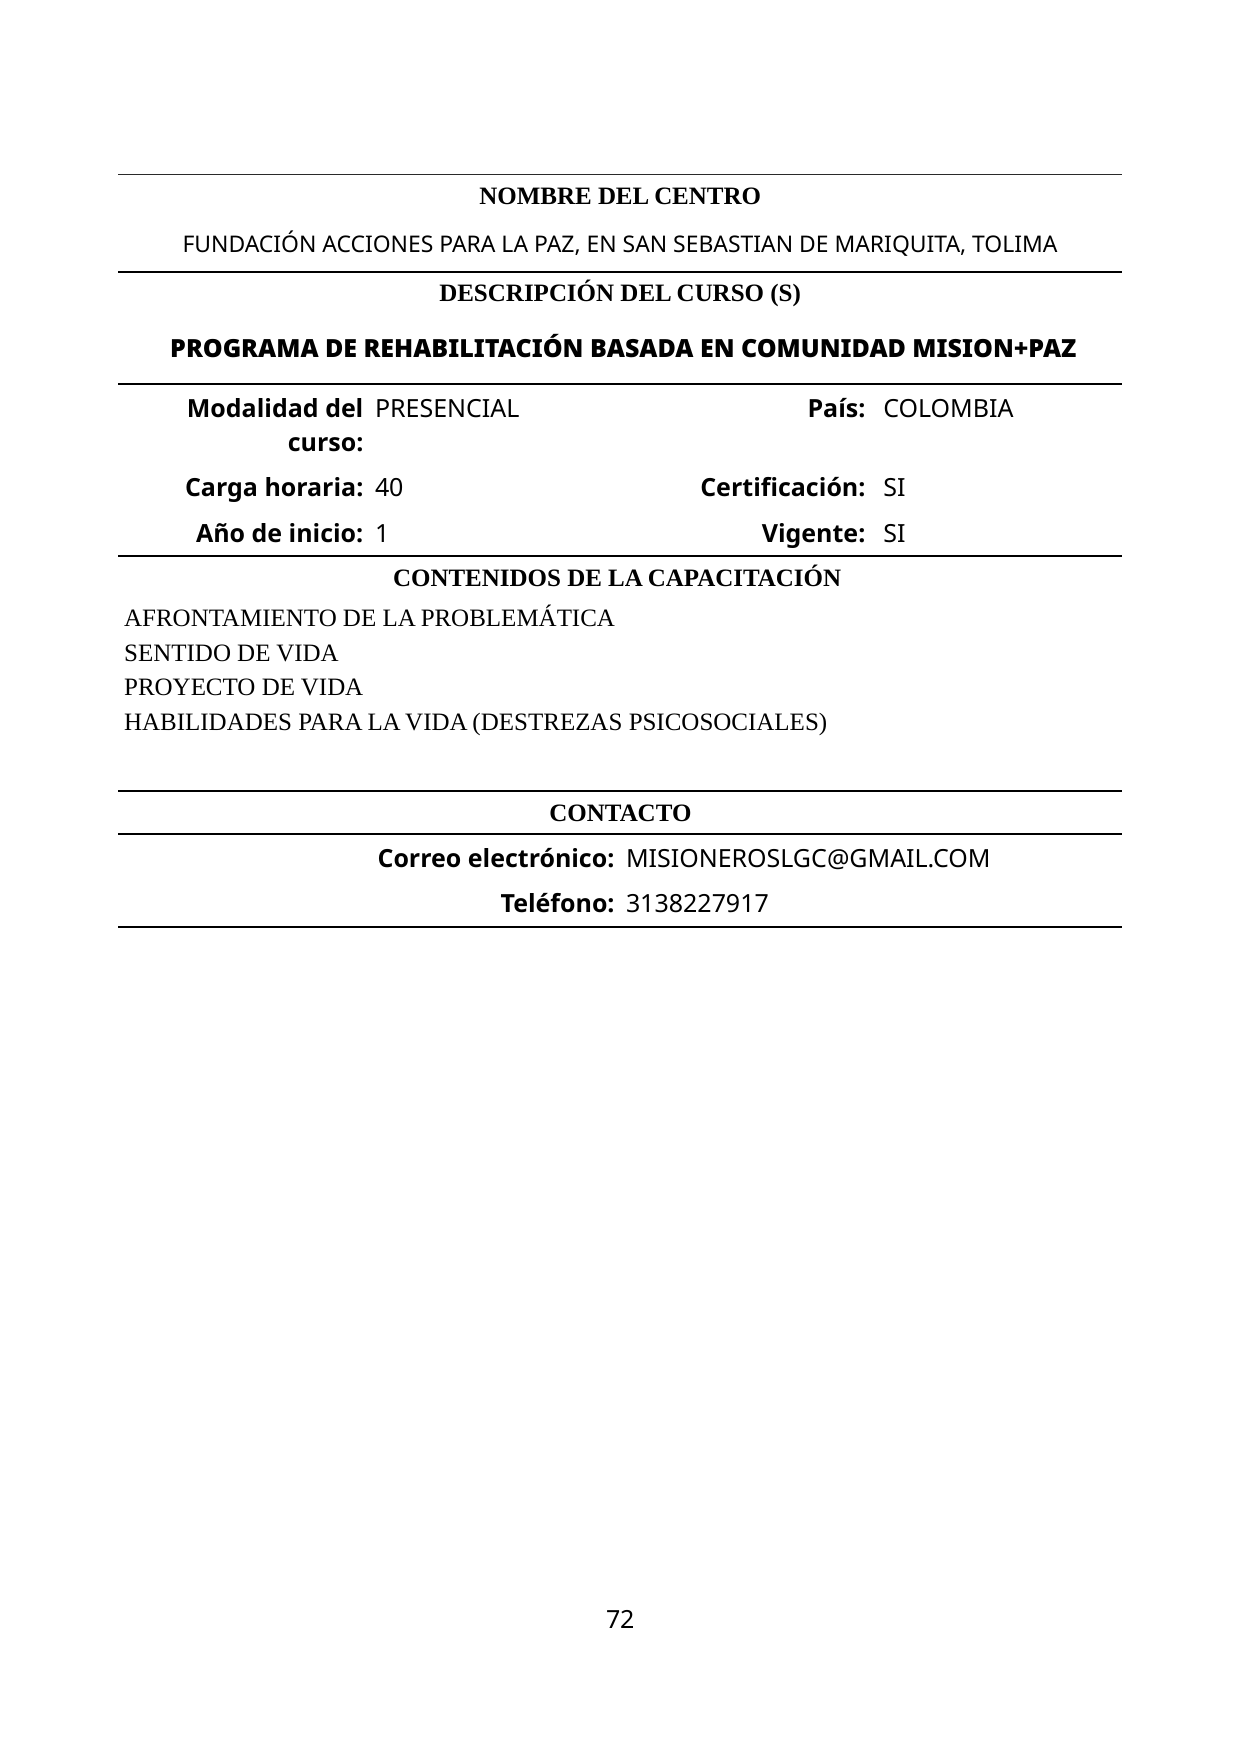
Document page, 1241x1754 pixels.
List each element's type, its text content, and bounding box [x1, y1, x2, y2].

table_cell CONTACTO [118, 792, 1122, 832]
table_cell 1 [369, 510, 620, 555]
table_cell CONTENIDOS DE LA CAPACITACIÓN [118, 557, 1122, 597]
table_cell 40 [369, 464, 620, 509]
table_cell 3138227917 [620, 880, 1122, 926]
table_cell Vigente: [620, 510, 871, 555]
table_cell SI [871, 510, 1122, 555]
table_cell Certificación: [620, 464, 871, 509]
table_header NOMBRE DEL CENTRO [118, 176, 1122, 216]
table_cell FUNDACIÓN ACCIONES PARA LA PAZ, EN SAN SEBASTIAN DE MARIQUITA, TOLIMA [118, 216, 1122, 271]
table_cell Correo electrónico: [118, 835, 620, 880]
table_cell Teléfono: [118, 880, 620, 926]
table_cell Año de inicio: [118, 510, 369, 555]
table_cell AFRONTAMIENTO DE LA PROBLEMÁTICA SENTIDO DE VIDA PROYECTO DE VIDA HABILIDADES PARA LA VIDA (DESTREZAS PSICOSOCIALES) [118, 598, 1122, 790]
table_cell País: [620, 385, 871, 464]
table_cell SI [871, 464, 1122, 509]
table_cell Modalidad del curso: [118, 385, 369, 464]
table_cell PROGRAMA DE REHABILITACIÓN BASADA EN COMUNIDAD MISION+PAZ [118, 313, 1122, 382]
table_cell MISIONEROSLGC@GMAIL.COM [620, 835, 1122, 880]
table_cell PRESENCIAL [369, 385, 620, 464]
table_cell COLOMBIA [871, 385, 1122, 464]
table_cell DESCRIPCIÓN DEL CURSO (S) [118, 273, 1122, 313]
table_cell Carga horaria: [118, 464, 369, 509]
